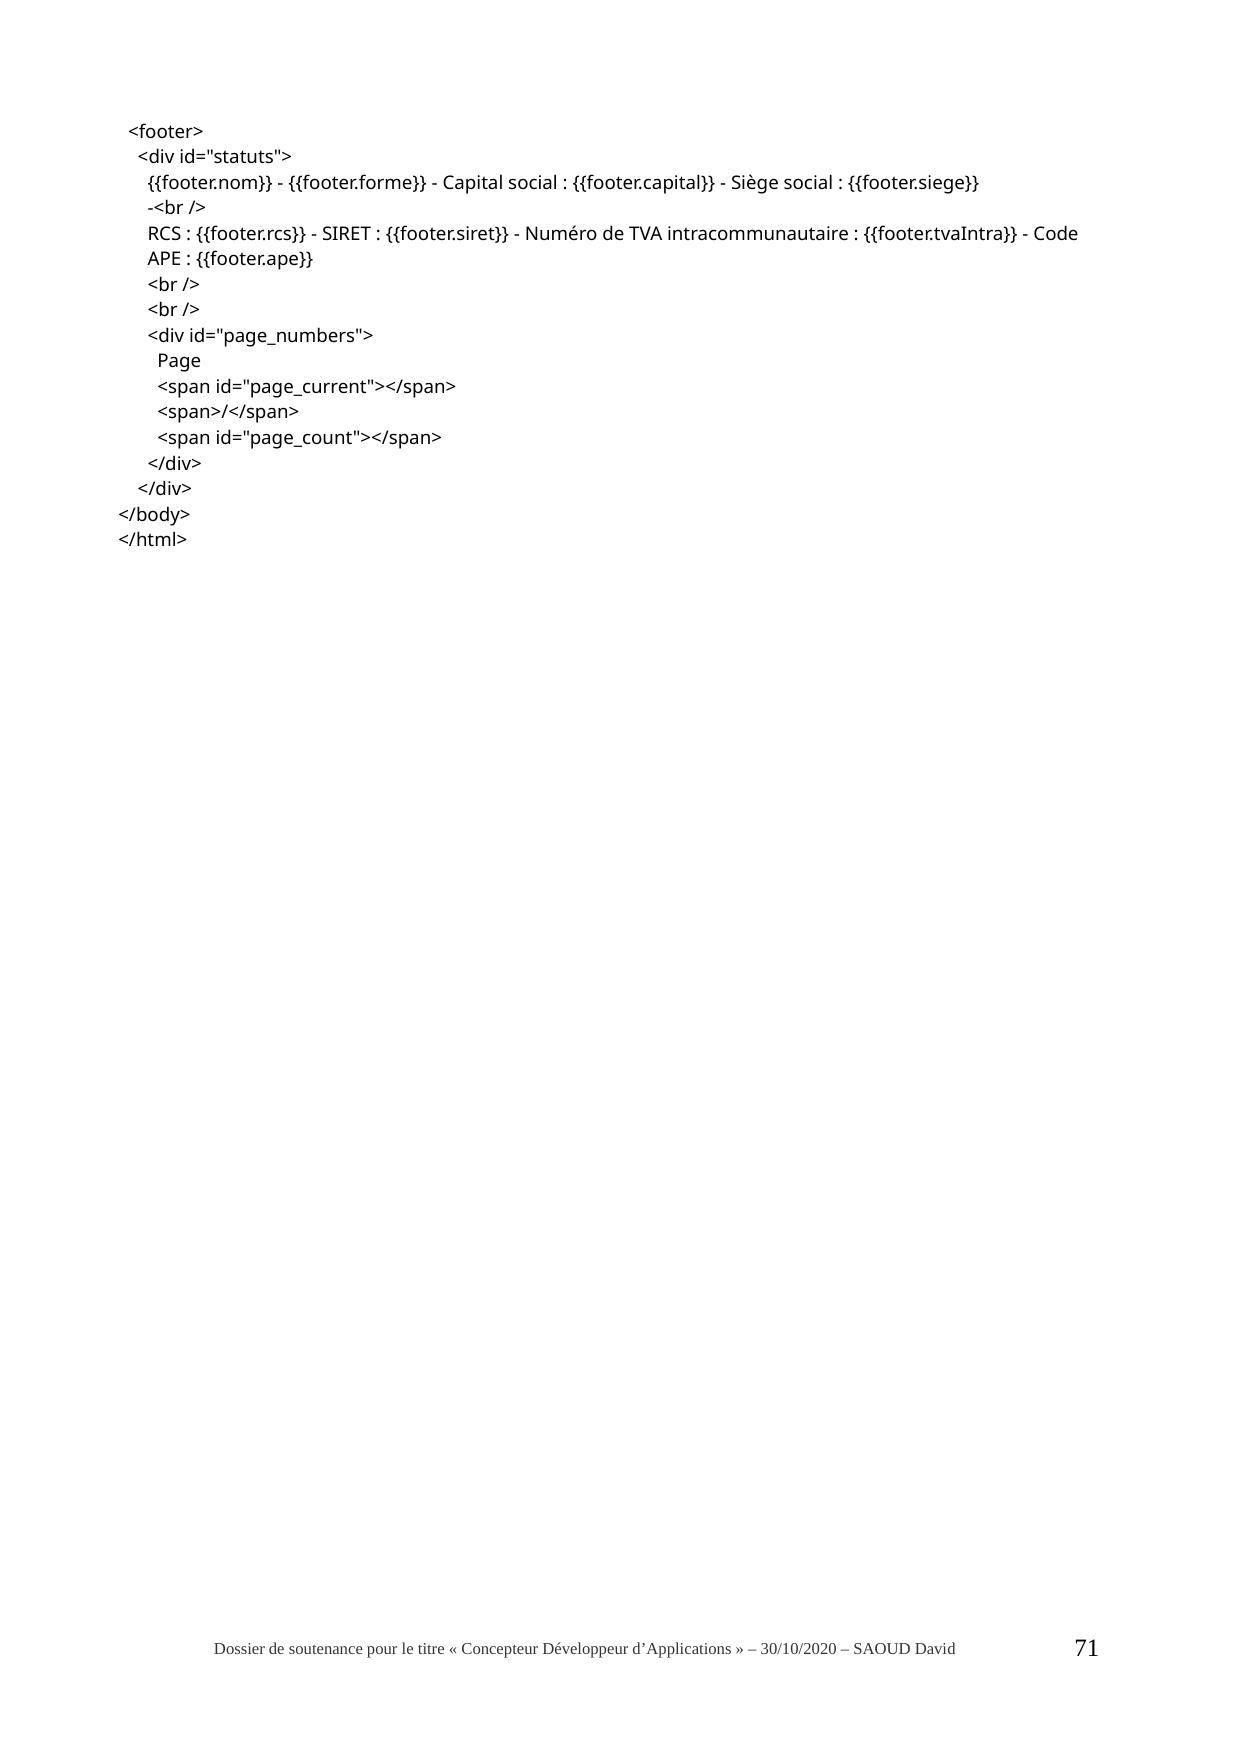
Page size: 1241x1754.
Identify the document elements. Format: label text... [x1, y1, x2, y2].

text <div id="page_numbers"> [118, 322, 1122, 348]
text </body> [118, 501, 1122, 526]
text <div id="statuts"> [118, 144, 1122, 169]
text <br /> [118, 271, 1122, 297]
text {{footer.nom}} - {{footer.forme}} - Capital social : {{footer.capital}} - Siège social : {{footer.siege}} [118, 169, 1122, 195]
text <span id="page_count"></span> [118, 424, 1122, 450]
text <span>/</span> [118, 399, 1122, 424]
text Page [118, 348, 1122, 373]
text <footer> [118, 118, 1122, 144]
text </div> [118, 475, 1122, 501]
text </html> [118, 526, 1122, 552]
text -<br /> [118, 195, 1122, 220]
text <span id="page_current"></span> [118, 373, 1122, 399]
text APE : {{footer.ape}} [118, 246, 1122, 271]
text </div> [118, 450, 1122, 475]
text <br /> [118, 297, 1122, 322]
text RCS : {{footer.rcs}} - SIRET : {{footer.siret}} - Numéro de TVA intracommunautaire : {{footer.tvaIntra}} - Code [118, 220, 1122, 246]
